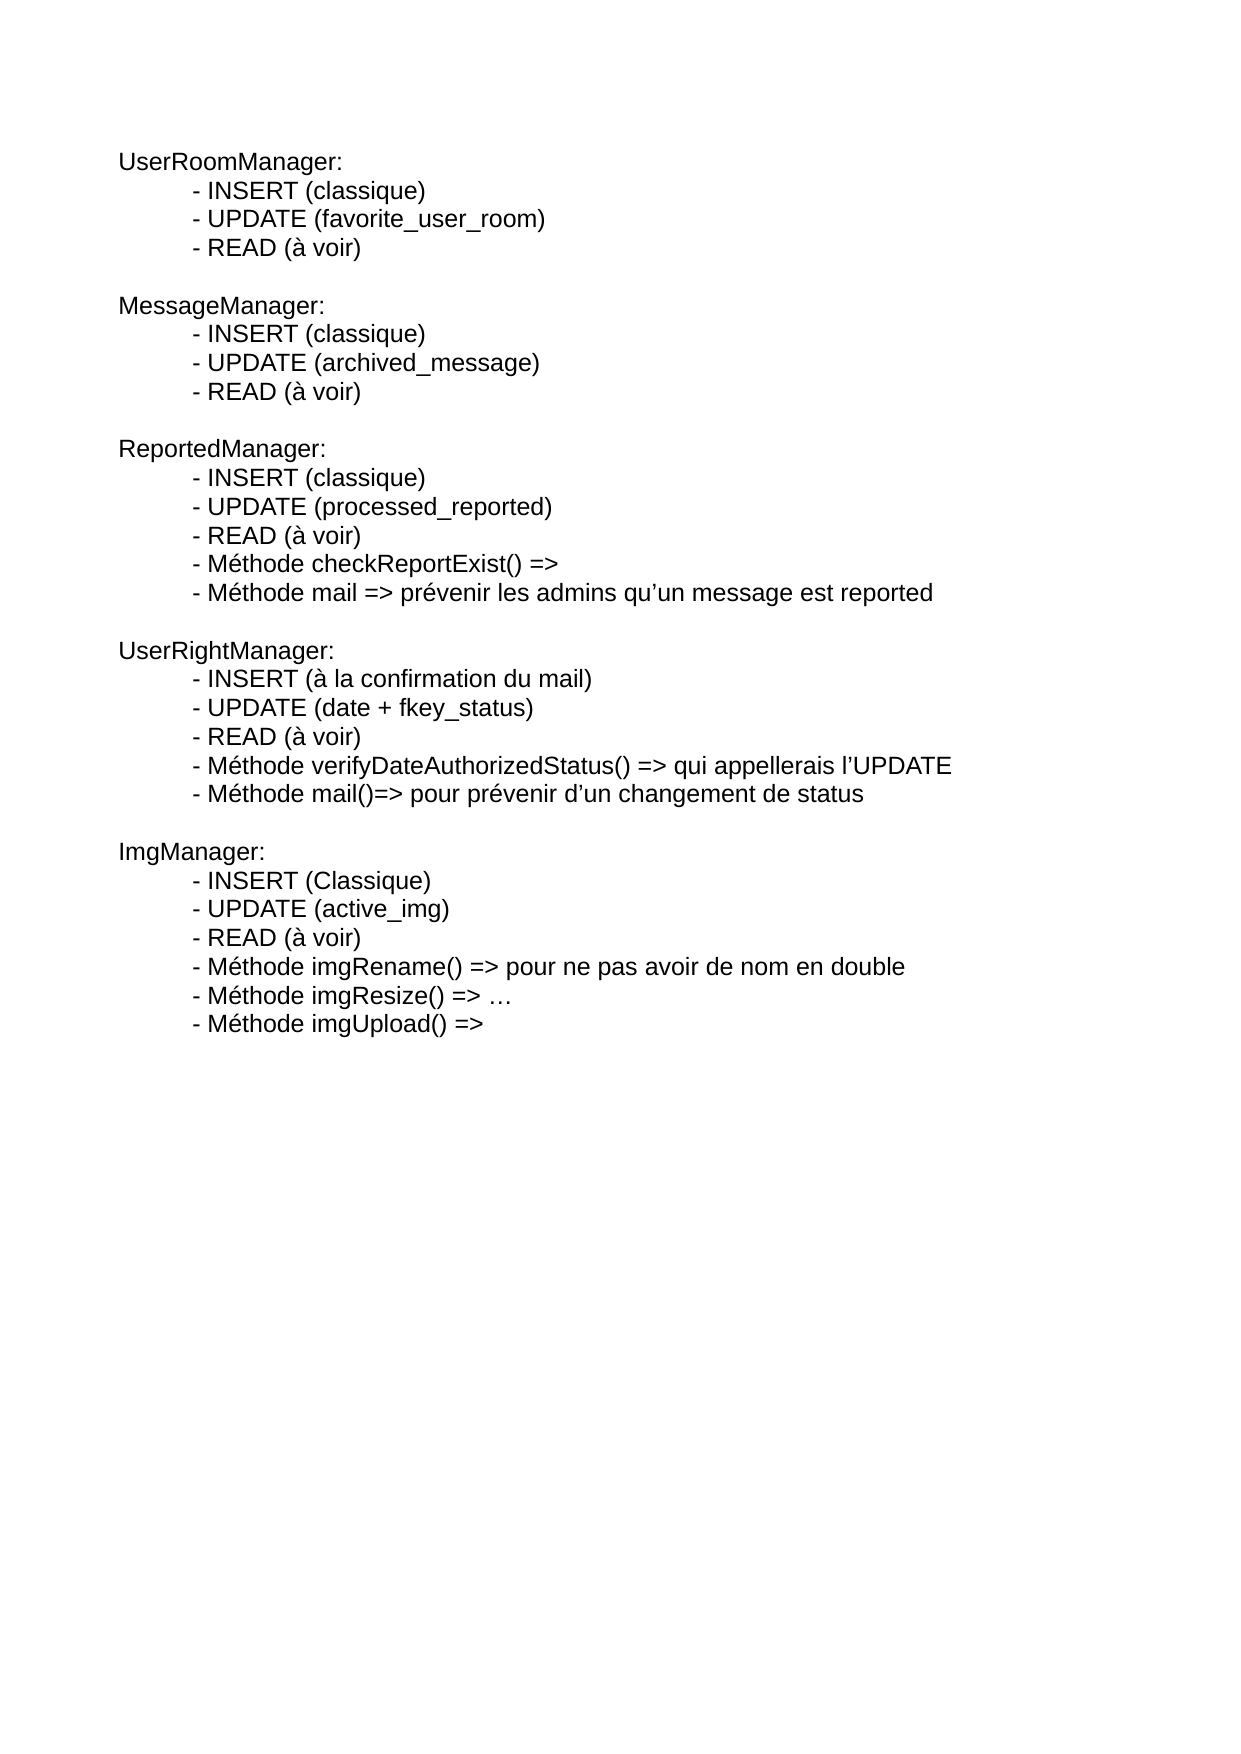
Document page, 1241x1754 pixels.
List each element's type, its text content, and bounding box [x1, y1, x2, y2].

text - INSERT (classique) [118, 463, 1122, 492]
text - UPDATE (date + fkey_status) [118, 693, 1122, 722]
text - UPDATE (favorite_user_room) [118, 204, 1122, 233]
text MessageManager: [118, 291, 1122, 319]
text - Méthode imgRename() => pour ne pas avoir de nom en double [118, 952, 1122, 981]
text - UPDATE (active_img) [118, 894, 1122, 923]
text ImgManager: [118, 837, 1122, 866]
text - Méthode imgResize() => … [118, 981, 1122, 1009]
text - Méthode imgUpload() => [118, 1009, 1122, 1038]
text ReportedManager: [118, 434, 1122, 463]
text - UPDATE (processed_reported) [118, 492, 1122, 521]
text - Méthode mail => prévenir les admins qu’un message est reported [118, 578, 1122, 607]
text UserRoomManager: [118, 147, 1122, 176]
text - UPDATE (archived_message) [118, 348, 1122, 377]
text - READ (à voir) [118, 923, 1122, 952]
text - Méthode mail()=> pour prévenir d’un changement de status [118, 779, 1122, 808]
text - INSERT (classique) [118, 176, 1122, 204]
text - READ (à voir) [118, 233, 1122, 262]
text - INSERT (classique) [118, 319, 1122, 348]
text - READ (à voir) [118, 722, 1122, 751]
text - INSERT (Classique) [118, 866, 1122, 894]
text - READ (à voir) [118, 377, 1122, 406]
text UserRightManager: [118, 636, 1122, 664]
text - READ (à voir) [118, 521, 1122, 549]
text - Méthode checkReportExist() => [118, 549, 1122, 578]
text - Méthode verifyDateAuthorizedStatus() => qui appellerais l’UPDATE [118, 751, 1122, 779]
text - INSERT (à la confirmation du mail) [118, 664, 1122, 693]
